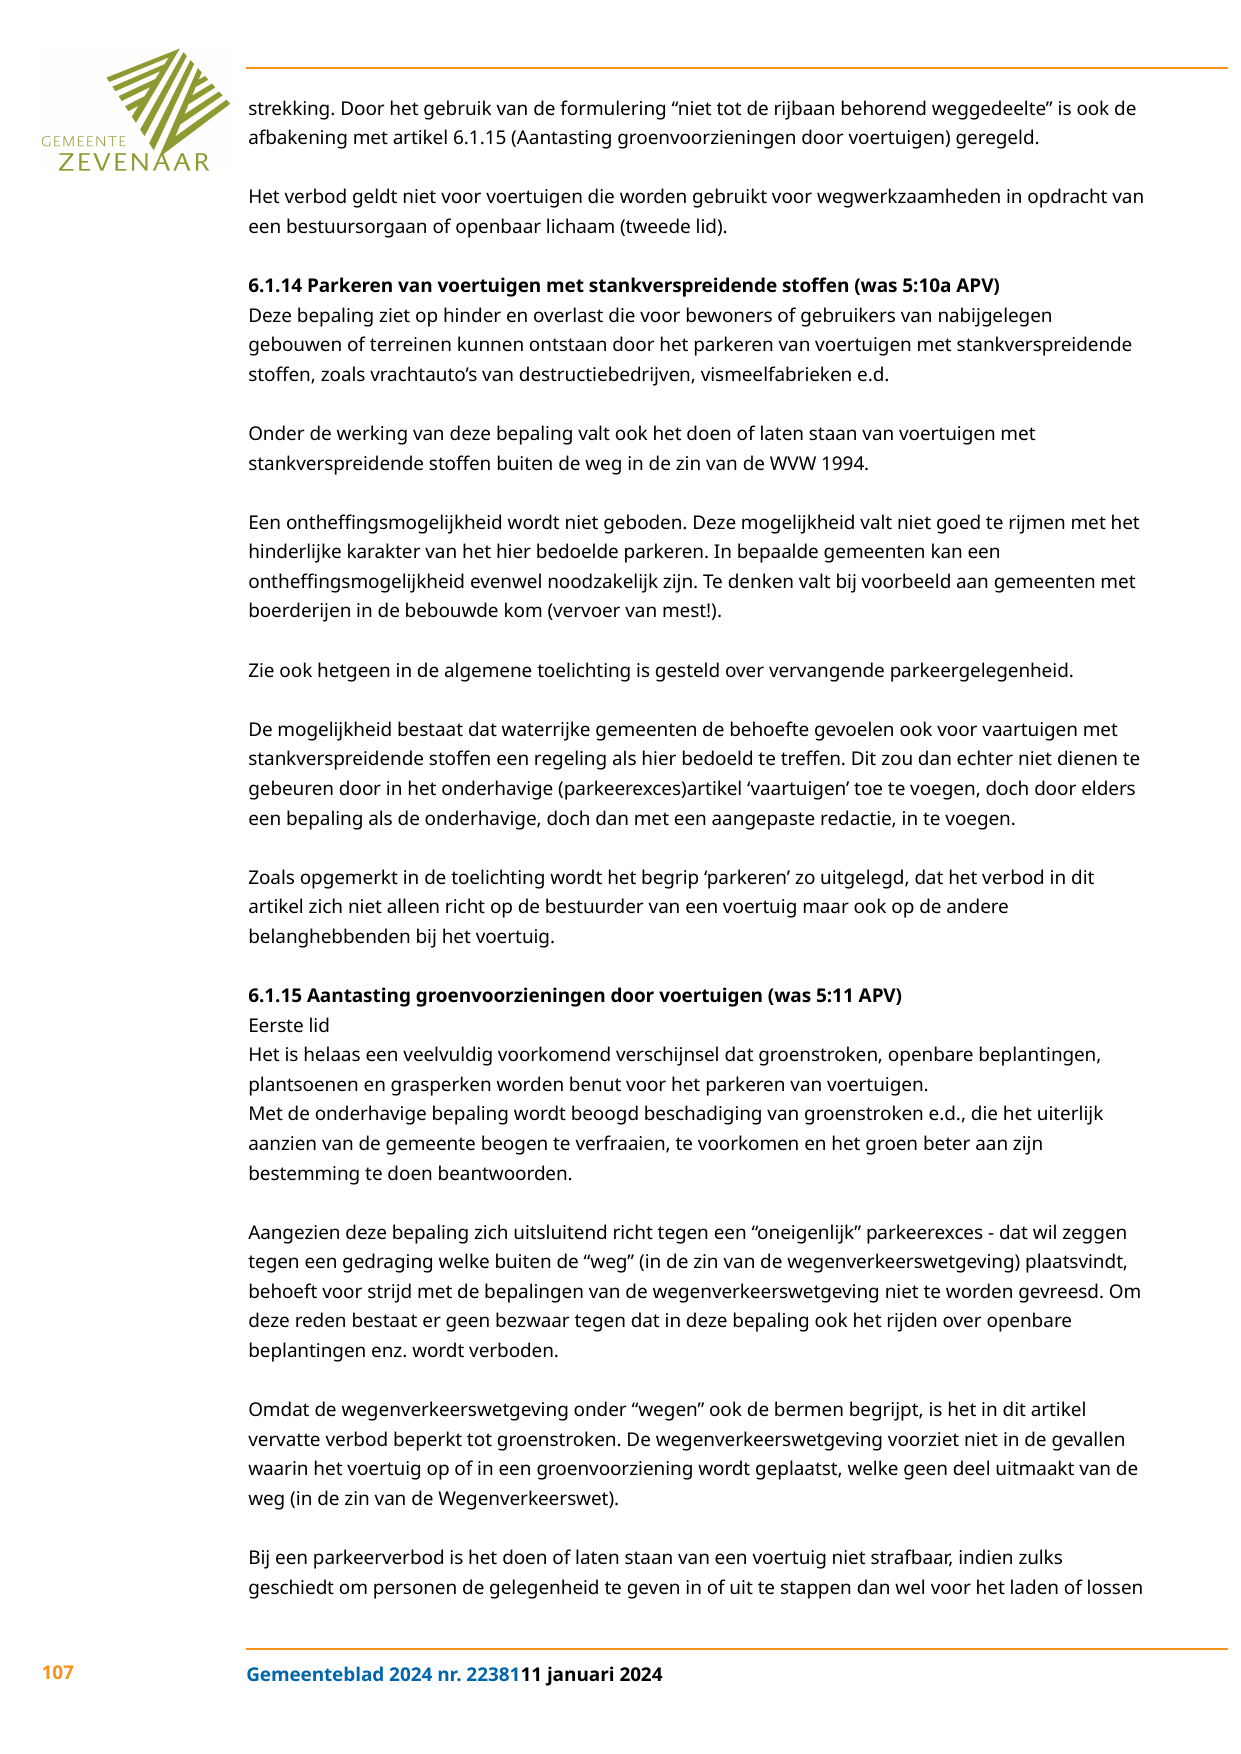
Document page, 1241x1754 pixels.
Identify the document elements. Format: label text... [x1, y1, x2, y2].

text 6.1.14 Parkeren van voertuigen met stankverspreidende stoffen (was 5:10a APV) [248, 272, 1152, 298]
text De mogelijkheid bestaat dat waterrijke gemeenten de behoefte gevoelen ook voor vaartuigen met stankverspreidende stoffen een regeling als hier bedoeld te treffen. Dit zou dan echter niet dienen te gebeuren door in het onderhavige (parkeerexces)artikel ‘vaartuigen’ toe te voegen, doch door elders een bepaling als de onderhavige, doch dan met een aangepaste redactie, in te voegen. [248, 716, 1152, 831]
text Zie ook hetgeen in de algemene toelichting is gesteld over vervangende parkeergelegenheid. [248, 657, 1152, 683]
text Zoals opgemerkt in de toelichting wordt het begrip ‘parkeren’ zo uitgelegd, dat het verbod in dit artikel zich niet alleen richt op de bestuurder van een voertuig maar ook op de andere belanghebbenden bij het voertuig. [248, 864, 1152, 949]
text Onder de werking van deze bepaling valt ook het doen of laten staan van voertuigen met stankverspreidende stoffen buiten de weg in de zin van de WVW 1994. [248, 420, 1152, 476]
text Omdat de wegenverkeerswetgeving onder “wegen” ook de bermen begrijpt, is het in dit artikel vervatte verbod beperkt tot groenstroken. De wegenverkeerswetgeving voorziet niet in de gevallen waarin het voertuig op of in een groenvoorziening wordt geplaatst, welke geen deel uitmaakt van de weg (in de zin van de Wegenverkeerswet). [248, 1396, 1152, 1511]
text Bij een parkeerverbod is het doen of laten staan van een voertuig niet strafbaar, indien zulks geschiedt om personen de gelegenheid te geven in of uit te stappen dan wel voor het laden of lossen [248, 1544, 1152, 1600]
text 6.1.15 Aantasting groenvoorzieningen door voertuigen (was 5:11 APV) [248, 982, 1152, 1008]
text Met de onderhavige bepaling wordt beoogd beschadiging van groenstroken e.d., die het uiterlijk aanzien van de gemeente beogen te verfraaien, te voorkomen en het groen beter aan zijn bestemming te doen beantwoorden. [248, 1101, 1152, 1186]
text Eerste lid [248, 1012, 1152, 1038]
text Het verbod geldt niet voor voertuigen die worden gebruikt voor wegwerkzaamheden in opdracht van een bestuursorgaan of openbaar lichaam (tweede lid). [248, 183, 1152, 239]
text Aangezien deze bepaling zich uitsluitend richt tegen een “oneigenlijk” parkeerexces - dat wil zeggen tegen een gedraging welke buiten de “weg” (in de zin van de wegenverkeerswetgeving) plaatsvindt, behoeft voor strijd met de bepalingen van de wegenverkeerswetgeving niet te worden gevreesd. Om deze reden bestaat er geen bezwaar tegen dat in deze bepaling ook het rijden over openbare beplantingen enz. wordt verboden. [248, 1219, 1152, 1363]
text strekking. Door het gebruik van de formulering “niet tot de rijbaan behorend weggedeelte” is ook de afbakening met artikel 6.1.15 (Aantasting groenvoorzieningen door voertuigen) geregeld. [248, 95, 1152, 150]
text Deze bepaling ziet op hinder en overlast die voor bewoners of gebruikers van nabijgelegen gebouwen of terreinen kunnen ontstaan door het parkeren van voertuigen met stankverspreidende stoffen, zoals vrachtauto’s van destructiebedrijven, vismeelfabrieken e.d. [248, 302, 1152, 387]
text Het is helaas een veelvuldig voorkomend verschijnsel dat groenstroken, openbare beplantingen, plantsoenen en grasperken worden benut voor het parkeren van voertuigen. [248, 1041, 1152, 1097]
picture [41, 47, 231, 172]
text Een ontheffingsmogelijkheid wordt niet geboden. Deze mogelijkheid valt niet goed te rijmen met het hinderlijke karakter van het hier bedoelde parkeren. In bepaalde gemeenten kan een ontheffingsmogelijkheid evenwel noodzakelijk zijn. Te denken valt bij voorbeeld aan gemeenten met boerderijen in de bebouwde kom (vervoer van mest!). [248, 509, 1152, 623]
